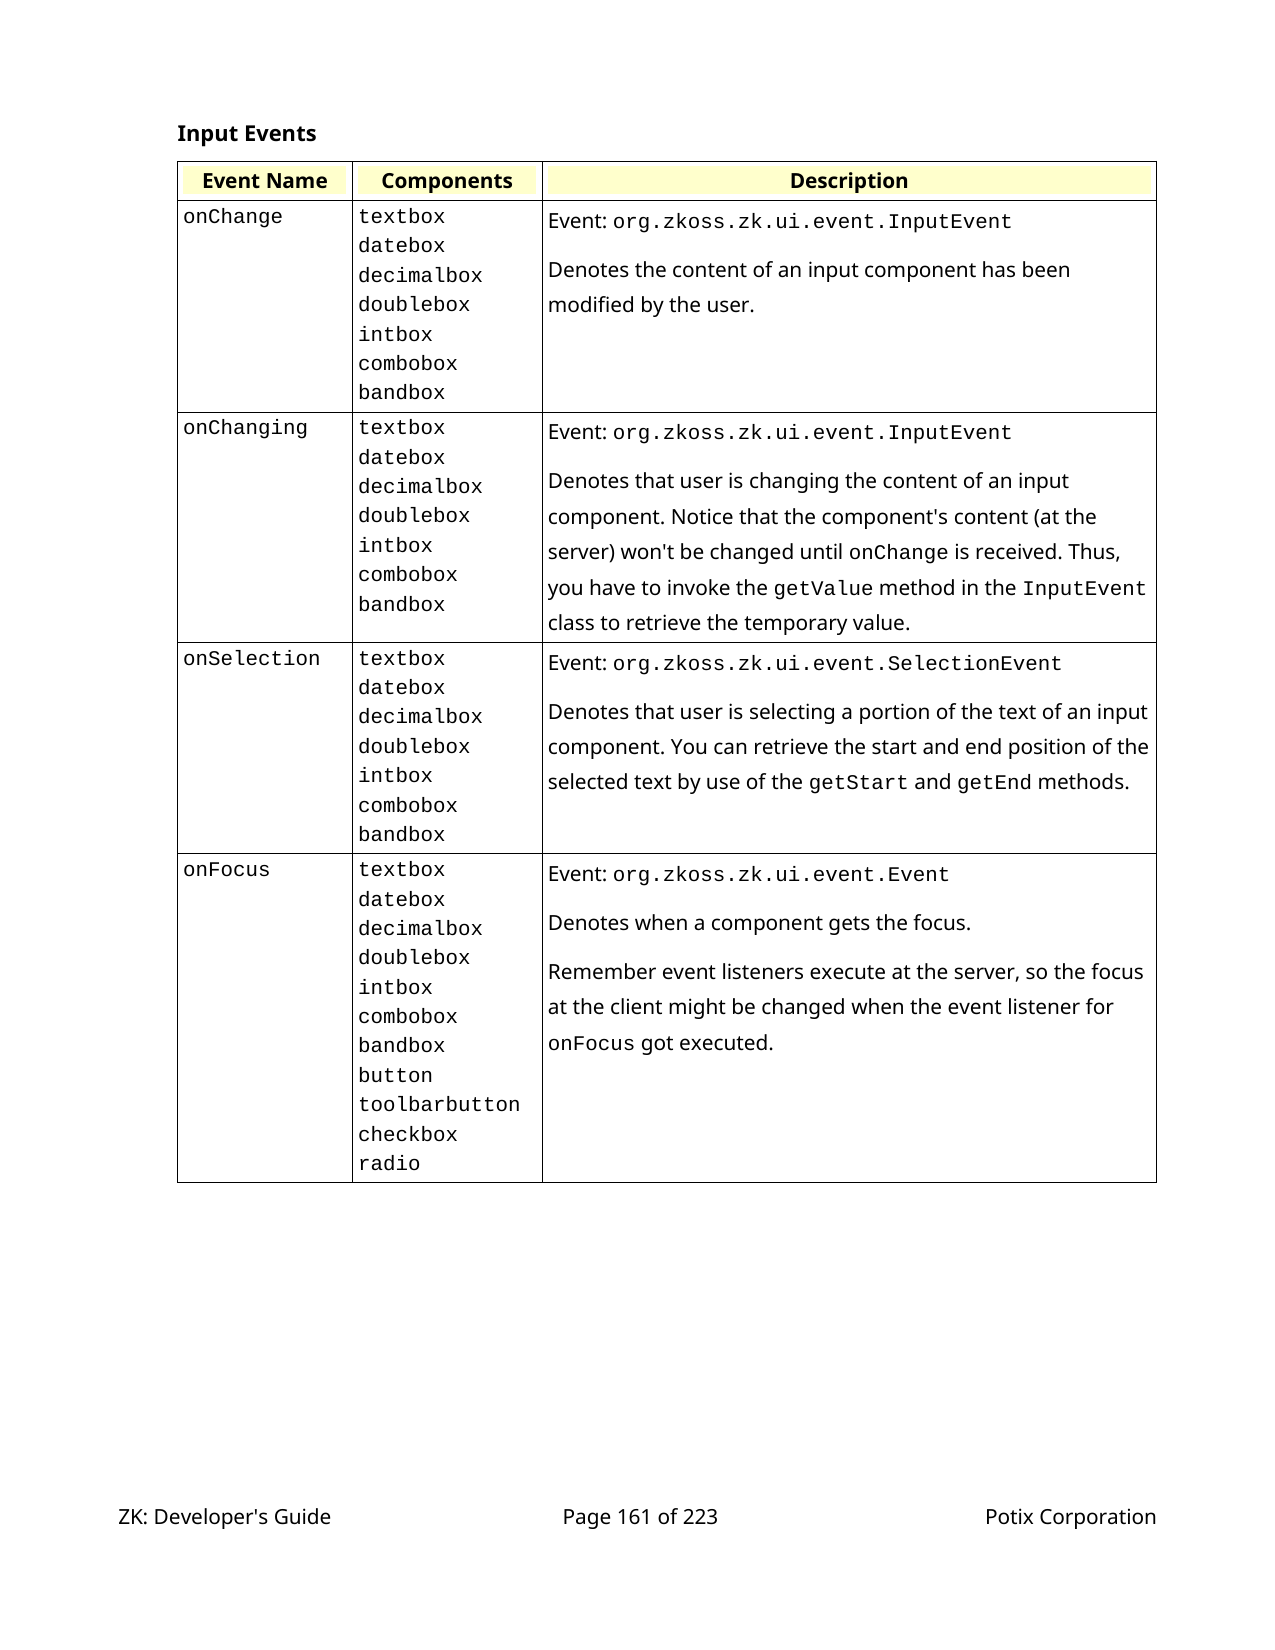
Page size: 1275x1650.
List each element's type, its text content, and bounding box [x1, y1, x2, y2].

table_cell Event: org.zkoss.zk.ui.event.InputEvent Denotes that user is changing the content of an input component. Notice that the component's content (at the server) won't be changed until onChange is received. Thus, you have to invoke the getValue method in the InputEvent class to retrieve the temporary value. [543, 413, 1156, 642]
subtitle Input Events [177, 118, 1157, 148]
table_header Event Name [178, 162, 352, 200]
table_cell onChange [178, 201, 352, 412]
table_cell onFocus [178, 854, 352, 1182]
table_cell textbox datebox decimalbox doublebox intbox combobox bandbox button toolbarbutton checkbox radio [353, 854, 542, 1182]
table_cell textbox datebox decimalbox doublebox intbox combobox bandbox [353, 413, 542, 642]
table_cell Event: org.zkoss.zk.ui.event.Event Denotes when a component gets the focus. Remember event listeners execute at the server, so the focus at the client might be changed when the event listener for onFocus got executed. [543, 854, 1156, 1182]
table_header Description [543, 162, 1156, 200]
table_cell Event: org.zkoss.zk.ui.event.InputEvent Denotes the content of an input component has been modified by the user. [543, 201, 1156, 412]
table_header Components [353, 162, 542, 200]
table_cell textbox datebox decimalbox doublebox intbox combobox bandbox [353, 643, 542, 853]
table_cell Event: org.zkoss.zk.ui.event.SelectionEvent Denotes that user is selecting a portion of the text of an input component. You can retrieve the start and end position of the selected text by use of the getStart and getEnd methods. [543, 643, 1156, 853]
table_cell onChanging [178, 413, 352, 642]
table_cell onSelection [178, 643, 352, 853]
table_cell textbox datebox decimalbox doublebox intbox combobox bandbox [353, 201, 542, 412]
